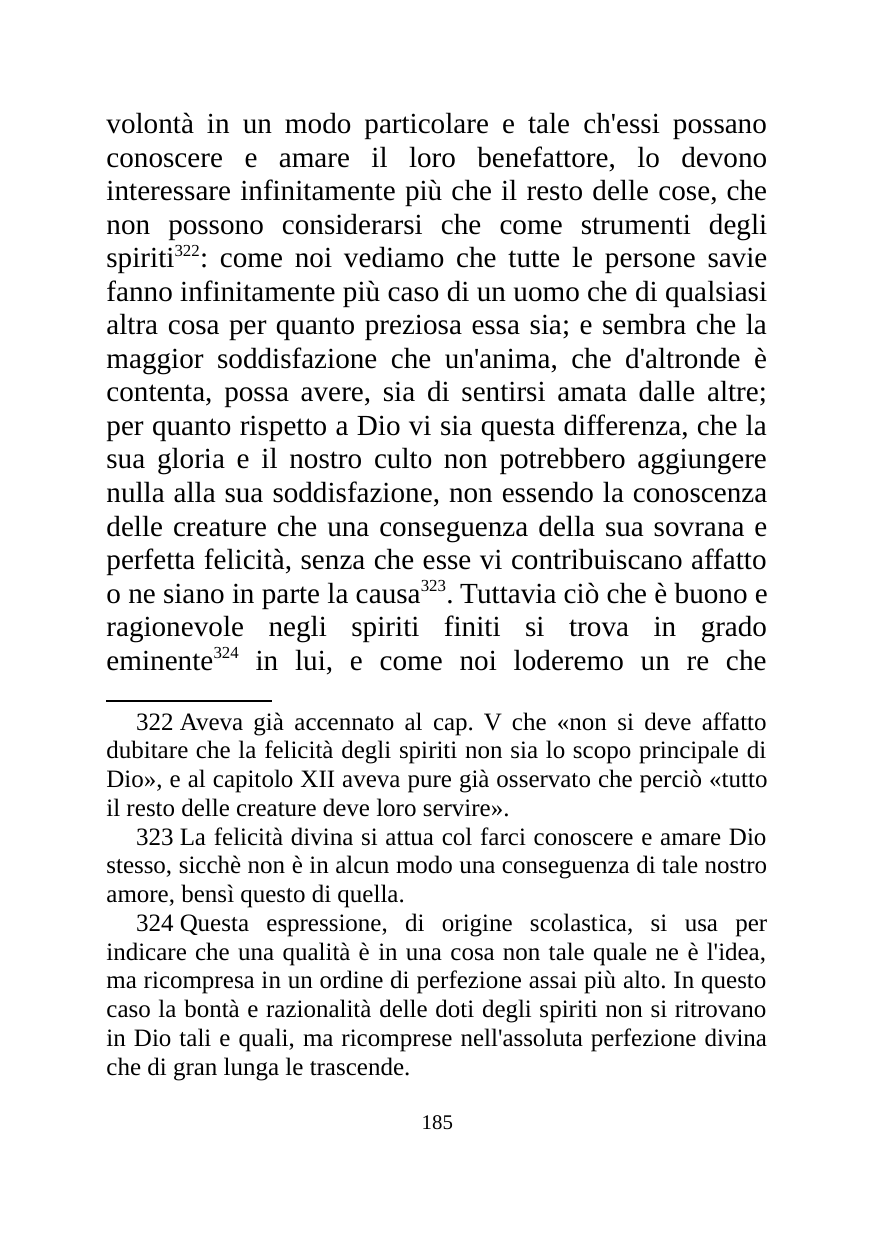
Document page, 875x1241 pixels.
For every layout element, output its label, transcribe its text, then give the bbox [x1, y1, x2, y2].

text La felicità divina si attua col farci conoscere e amare Dio stesso, sicchè non è in alcun modo una conseguenza di tale nostro amore, bensì questo di quella. [106, 822, 768, 908]
text Questa espressione, di origine scolastica, si usa per indicare che una qualità è in una cosa non tale quale ne è l'idea, ma ricompresa in un ordine di perfezione assai più alto. In questo caso la bontà e razionalità delle doti degli spiriti non si ritrovano in Dio tali e quali, ma ricomprese nell'assoluta perfezione divina che di gran lunga le trascende. [106, 908, 768, 1080]
text Aveva già accennato al cap. V che «non si deve affatto dubitare che la felicità degli spiriti non sia lo scopo principale di Dio», e al capitolo XII aveva pure già osservato che perciò «tutto il resto delle creature deve loro servire». [106, 707, 768, 822]
text volontà in un modo particolare e tale ch'essi possano conoscere e amare il loro benefattore, lo devono interessare infinitamente più che il resto delle cose, che non possono considerarsi che come strumenti degli spiriti: come noi vediamo che tutte le persone savie fanno infinitamente più caso di un uomo che di qualsiasi altra cosa per quanto preziosa essa sia; e sembra che la maggior soddisfazione che un'anima, che d'altronde è contenta, possa avere, sia di sentirsi amata dalle altre; per quanto rispetto a Dio vi sia questa differenza, che la sua gloria e il nostro culto non potrebbero aggiungere nulla alla sua soddisfazione, non essendo la conoscenza delle creature che una conseguenza della sua sovrana e perfetta felicità, senza che esse vi contribuiscano affatto o ne siano in parte la causa. Tuttavia ciò che è buono e ragionevole negli spiriti finiti si trova in grado eminente in lui, e come noi loderemo un re che [106, 106, 768, 676]
